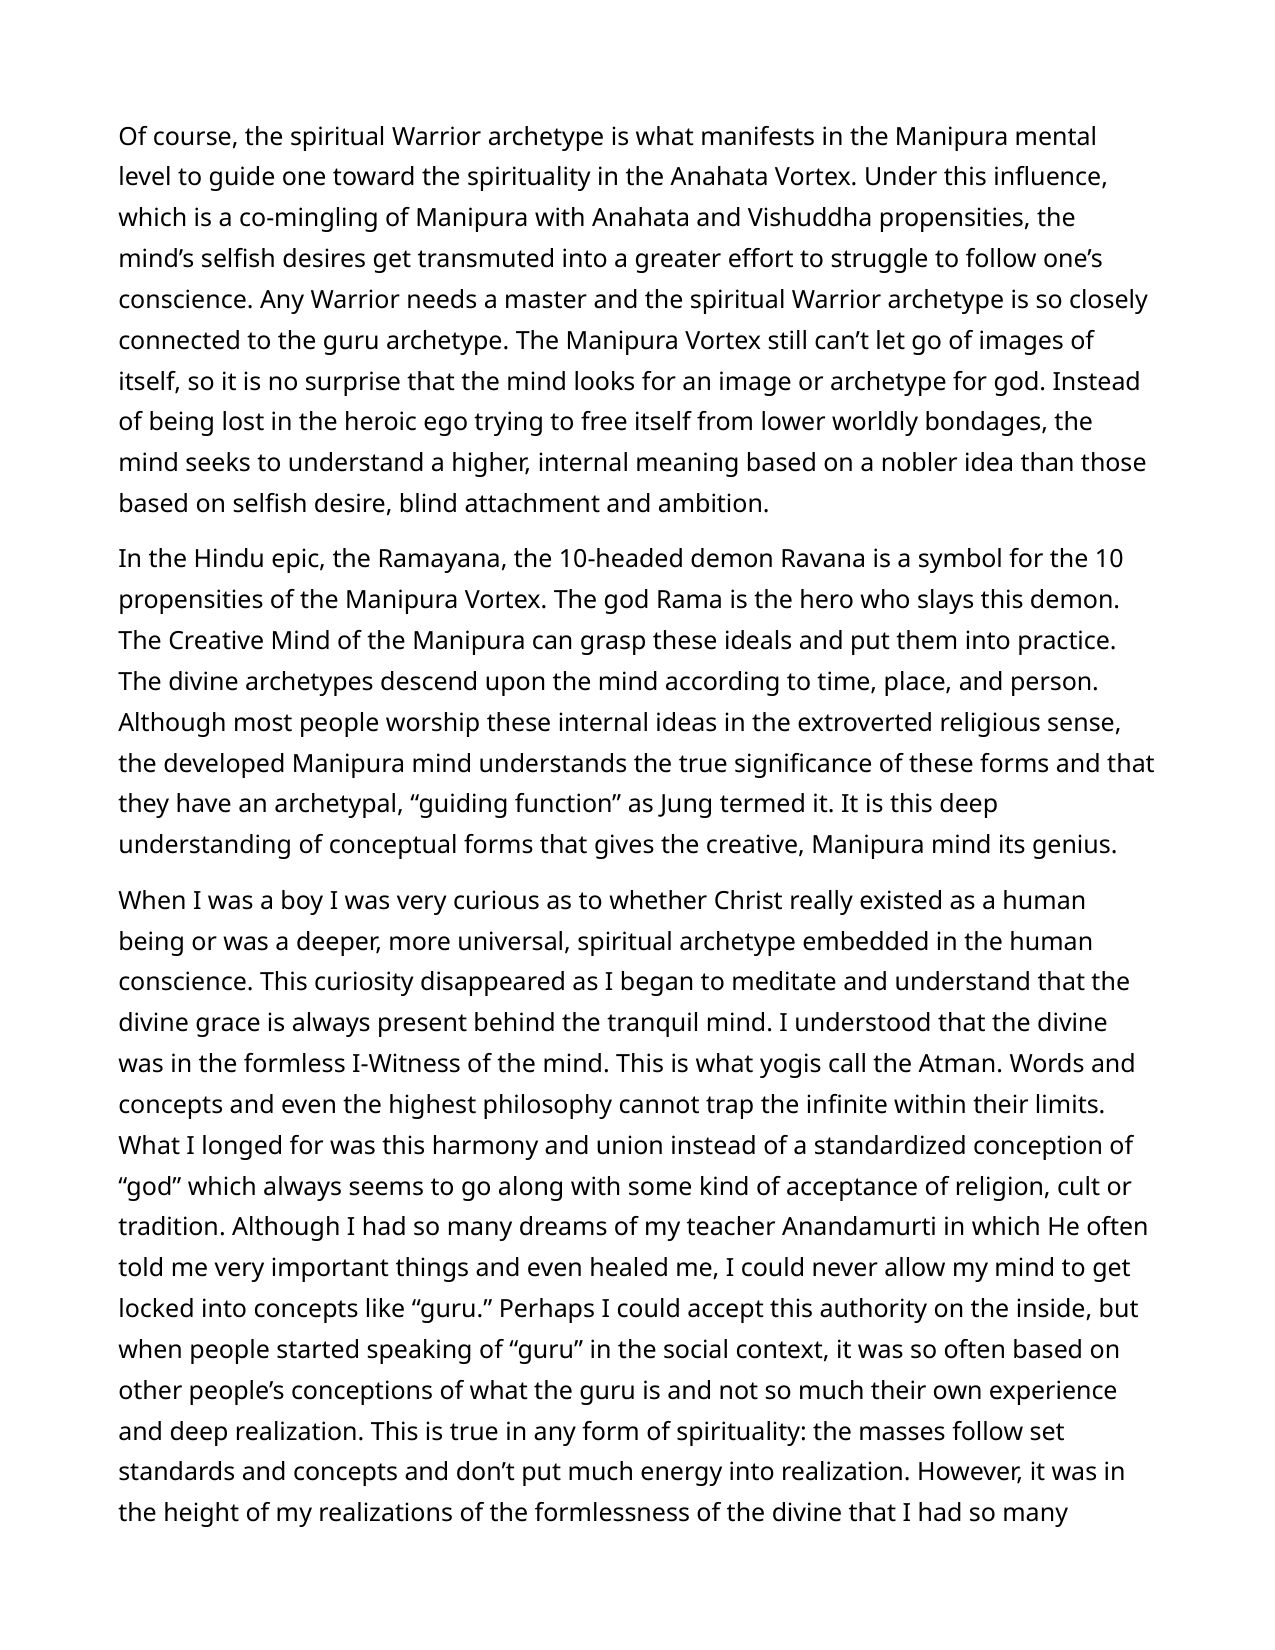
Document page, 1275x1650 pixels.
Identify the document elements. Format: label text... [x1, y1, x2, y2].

text In the Hindu epic, the Ramayana, the 10-headed demon Ravana is a symbol for the 10 propensities of the Manipura Vortex. The god Rama is the hero who slays this demon. The Creative Mind of the Manipura can grasp these ideals and put them into practice. The divine archetypes descend upon the mind according to time, place, and person. Although most people worship these internal ideas in the extroverted religious sense, the developed Manipura mind understands the true significance of these forms and that they have an archetypal, “guiding function” as Jung termed it. It is this deep understanding of conceptual forms that gives the creative, Manipura mind its genius. [118, 541, 1157, 861]
text Of course, the spiritual Warrior archetype is what manifests in the Manipura mental level to guide one toward the spirituality in the Anahata Vortex. Under this influence, which is a co-mingling of Manipura with Anahata and Vishuddha propensities, the mind’s selfish desires get transmuted into a greater effort to struggle to follow one’s conscience. Any Warrior needs a master and the spiritual Warrior archetype is so closely connected to the guru archetype. The Manipura Vortex still can’t let go of images of itself, so it is no surprise that the mind looks for an image or archetype for god. Instead of being lost in the heroic ego trying to free itself from lower worldly bondages, the mind seeks to understand a higher, internal meaning based on a nobler idea than those based on selfish desire, blind attachment and ambition. [118, 118, 1157, 520]
text When I was a boy I was very curious as to whether Christ really existed as a human being or was a deeper, more universal, spiritual archetype embedded in the human conscience. This curiosity disappeared as I began to meditate and understand that the divine grace is always present behind the tranquil mind. I understood that the divine was in the formless I-Witness of the mind. This is what yogis call the Atman. Words and concepts and even the highest philosophy cannot trap the infinite within their limits. What I longed for was this harmony and union instead of a standardized conception of “god” which always seems to go along with some kind of acceptance of religion, cult or tradition. Although I had so many dreams of my teacher Anandamurti in which He often told me very important things and even healed me, I could never allow my mind to get locked into concepts like “guru.” Perhaps I could accept this authority on the inside, but when people started speaking of “guru” in the social context, it was so often based on other people’s conceptions of what the guru is and not so much their own experience and deep realization. This is true in any form of spirituality: the masses follow set standards and concepts and don’t put much energy into realization. However, it was in the height of my realizations of the formlessness of the divine that I had so many [118, 882, 1157, 1529]
